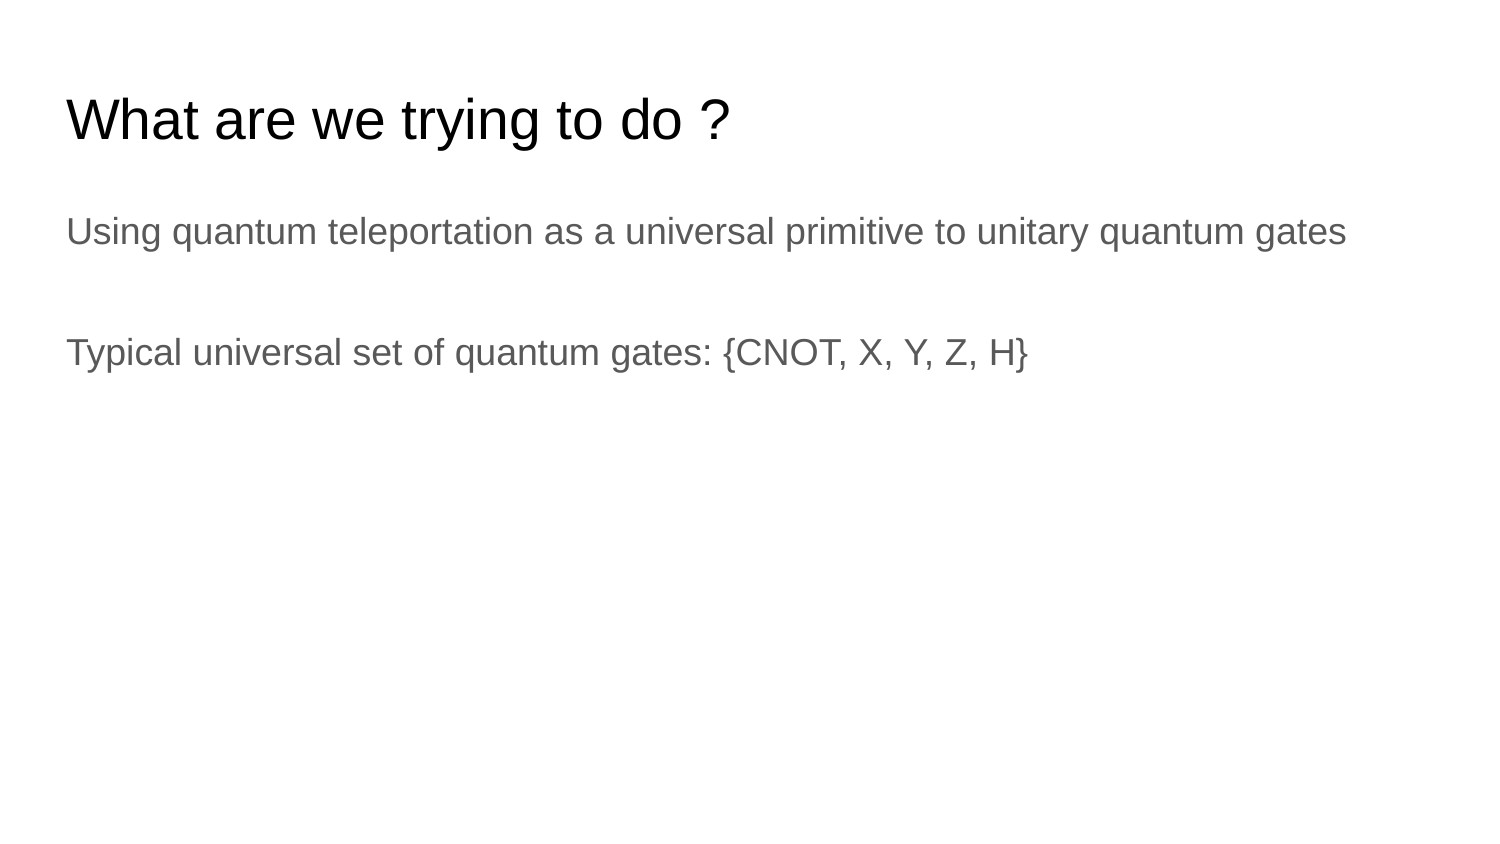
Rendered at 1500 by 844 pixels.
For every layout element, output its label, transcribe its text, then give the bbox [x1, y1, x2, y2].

title What are we trying to do ? [51, 72, 1449, 167]
list Using quantum teleportation as a universal primitive to unitary quantum gates Typical universal set of quantum gates: {CNOT, X, Y, Z, H} [51, 189, 1449, 750]
